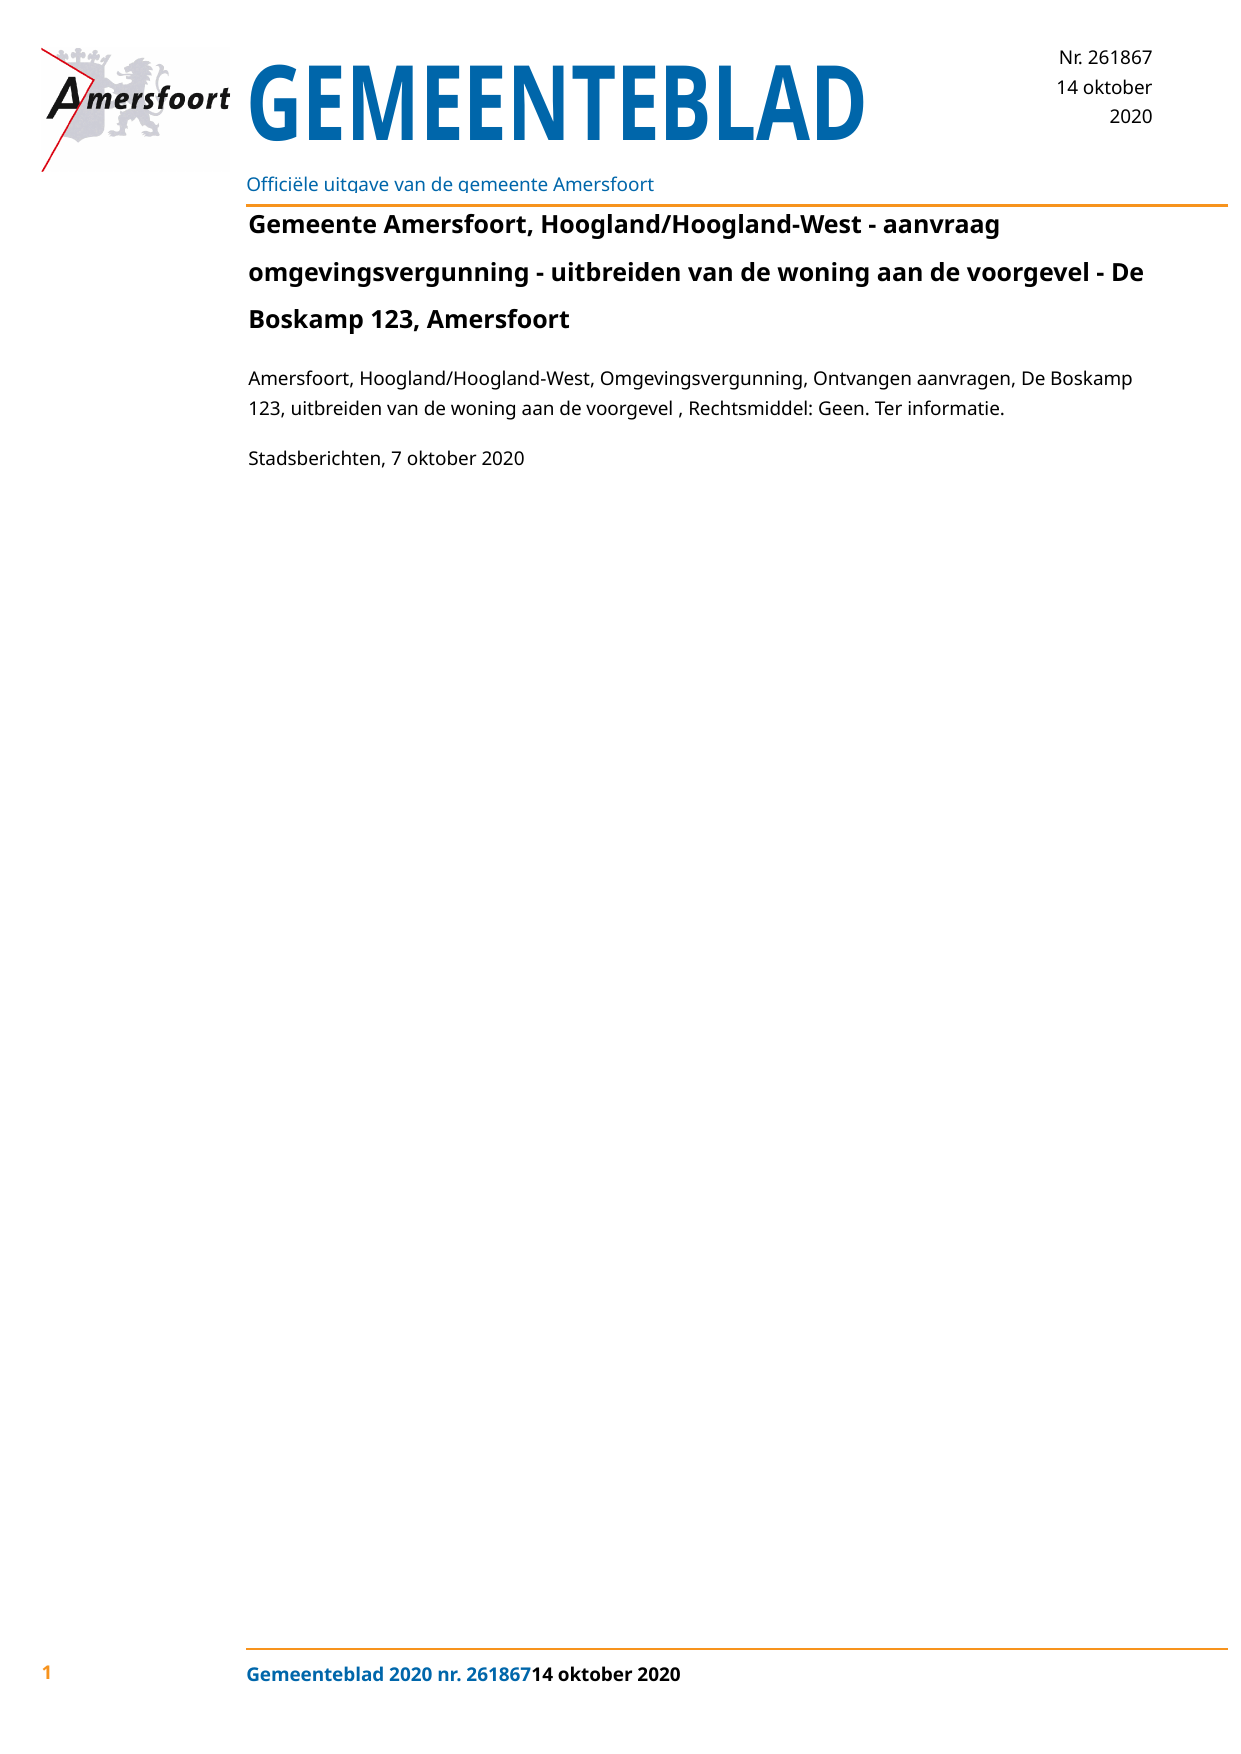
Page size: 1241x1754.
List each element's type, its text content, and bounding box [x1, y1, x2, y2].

text Stadsberichten, 7 oktober 2020 [248, 446, 1152, 471]
text Gemeente Amersfoort, Hoogland/Hoogland-West - aanvraag omgevingsvergunning - uitbreiden van de woning aan de voorgevel - De Boskamp 123, Amersfoort [248, 207, 1152, 336]
picture [41, 47, 231, 172]
text Amersfoort, Hoogland/Hoogland-West, Omgevingsvergunning, Ontvangen aanvragen, De Boskamp 123, uitbreiden van de woning aan de voorgevel , Rechtsmiddel: Geen. Ter informatie. [248, 366, 1152, 421]
